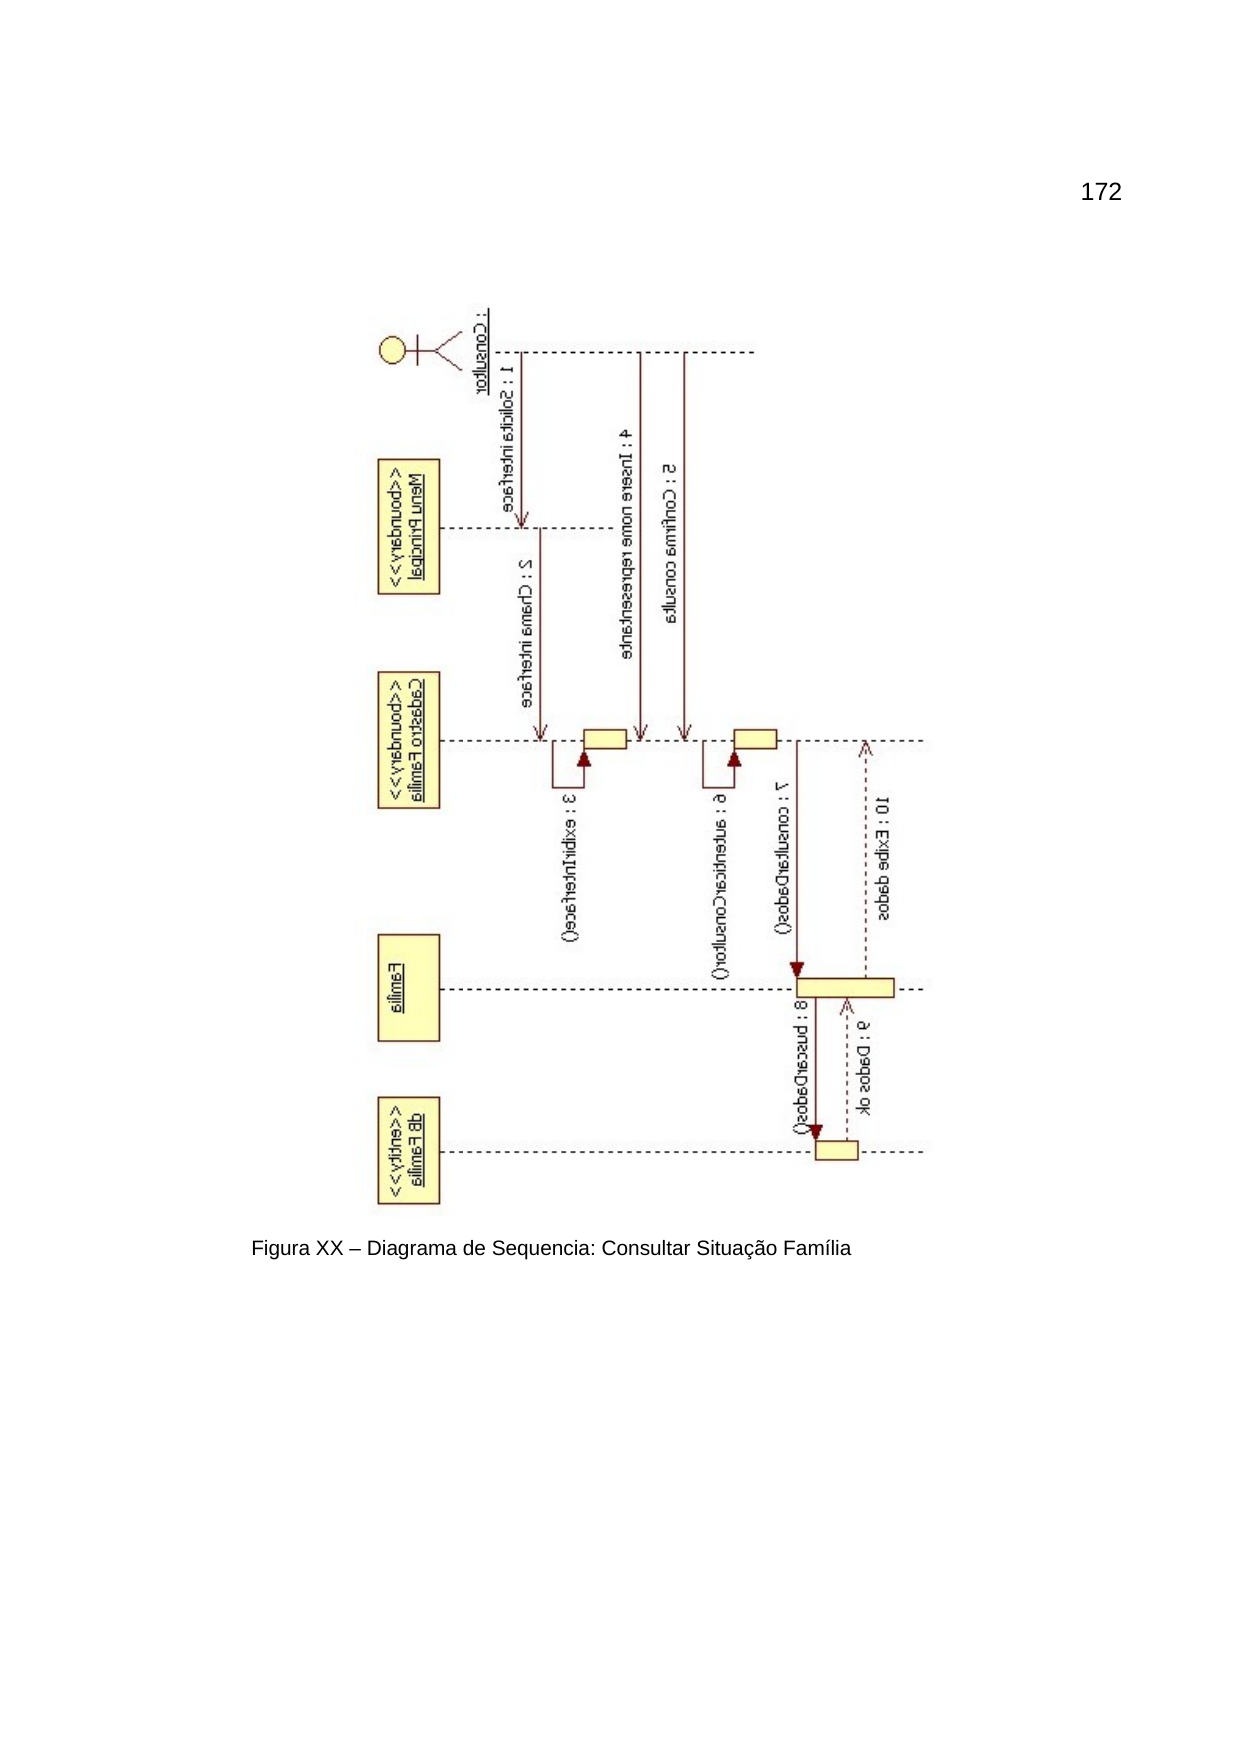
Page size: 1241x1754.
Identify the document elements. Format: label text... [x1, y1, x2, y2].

picture [345, 265, 954, 1236]
text Figura XX – Diagrama de Sequencia: Consultar Situação Família [177, 1236, 1122, 1260]
